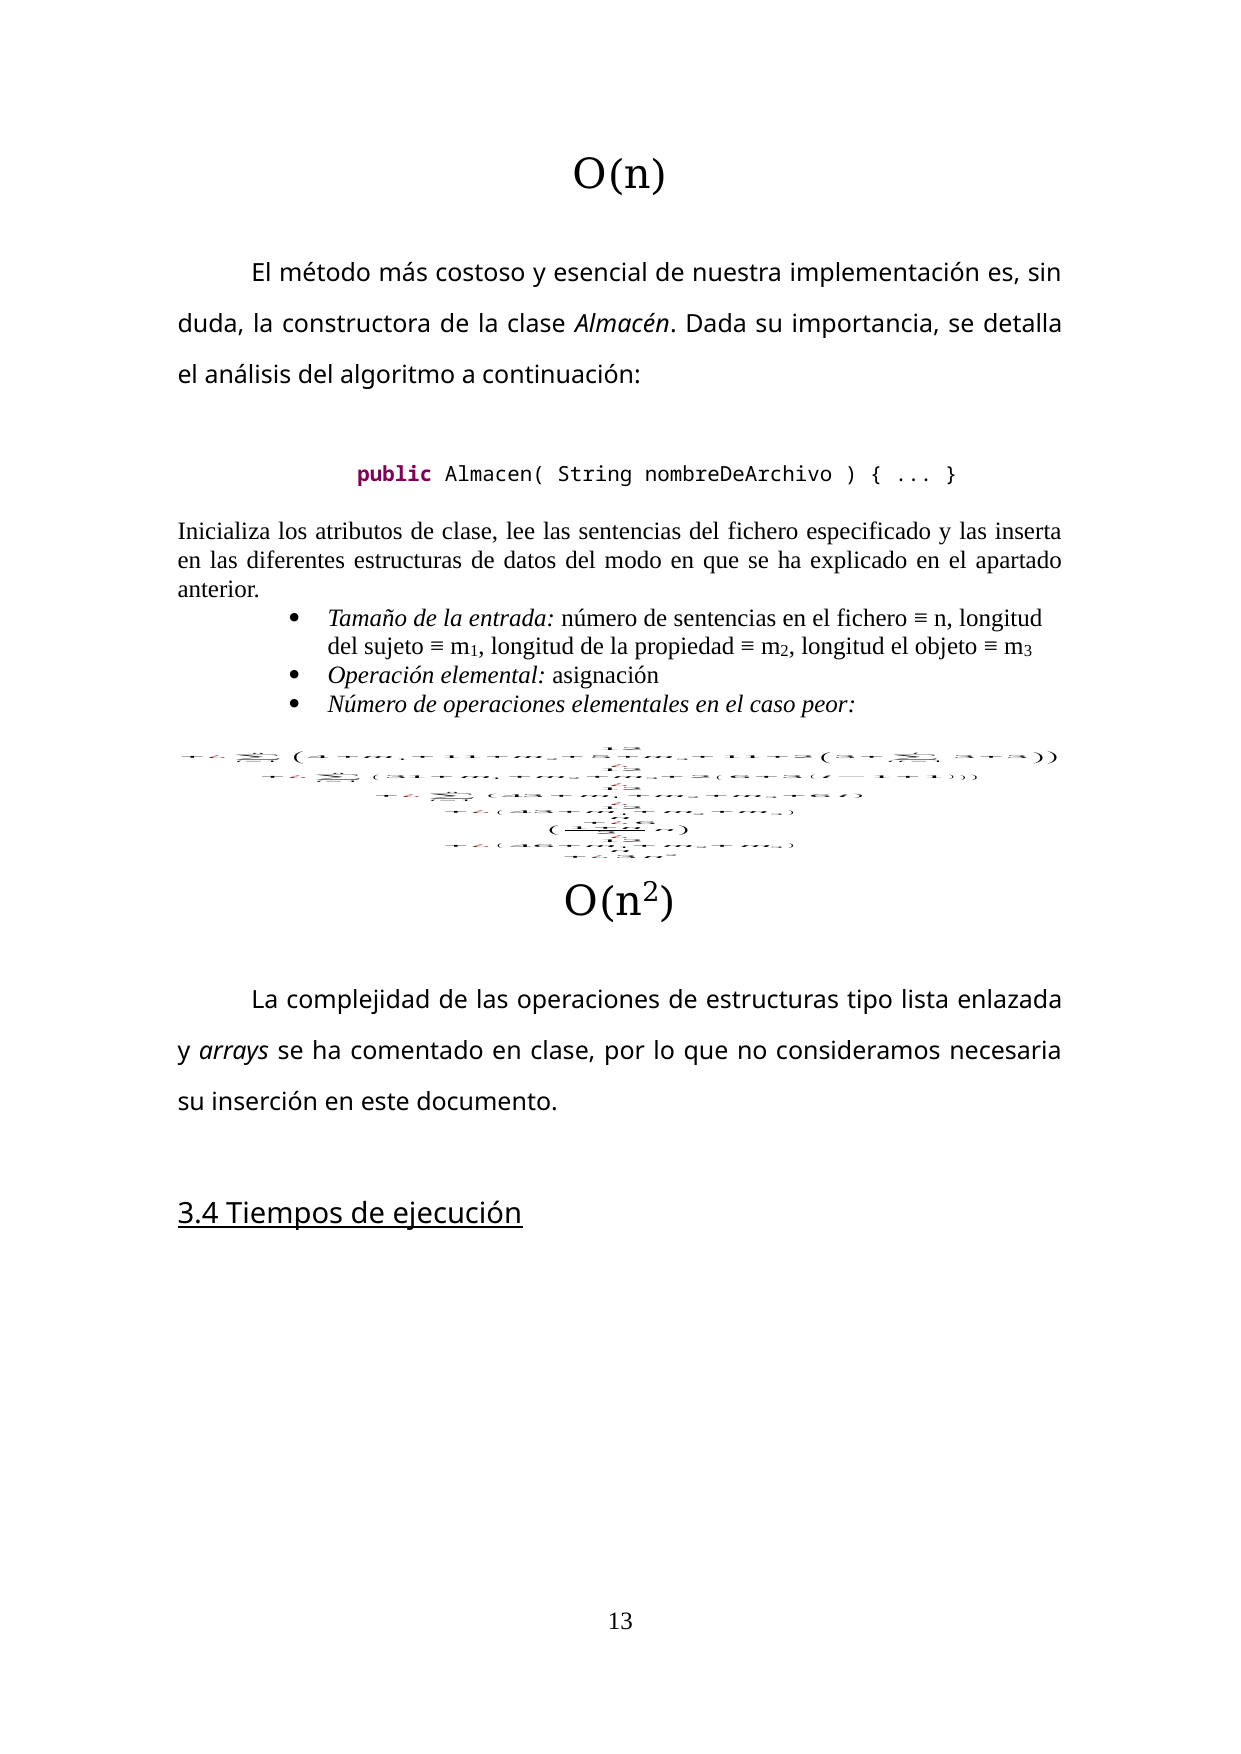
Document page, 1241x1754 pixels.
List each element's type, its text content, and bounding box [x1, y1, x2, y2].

list Número de operaciones elementales en el caso peor: [290, 689, 1063, 718]
text O(n) [177, 148, 1063, 198]
text La complejidad de las operaciones de estructuras tipo lista enlazada y arrays se ha comentado en clase, por lo que no consideramos necesaria su inserción en este documento. [177, 981, 1063, 1118]
text El método más costoso y esencial de nuestra implementación es, sin duda, la constructora de la clase Almacén. Dada su importancia, se detalla el análisis del algoritmo a continuación: [177, 255, 1063, 391]
text public Almacen( String nombreDeArchivo ) { ... } [177, 459, 1063, 488]
list Tamaño de la entrada: número de sentencias en el fichero ≡ n, longitud del sujeto ≡ m1, longitud de la propiedad ≡ m2, longitud el objeto ≡ m3 [290, 603, 1063, 660]
text O(n2) [177, 874, 1063, 924]
text Inicializa los atributos de clase, lee las sentencias del fichero especificado y las inserta en las diferentes estructuras de datos del modo en que se ha explicado en el apartado anterior. [177, 516, 1063, 603]
list Operación elemental: asignación [290, 660, 1063, 689]
text 3.4 Tiempos de ejecución [177, 1192, 1063, 1232]
